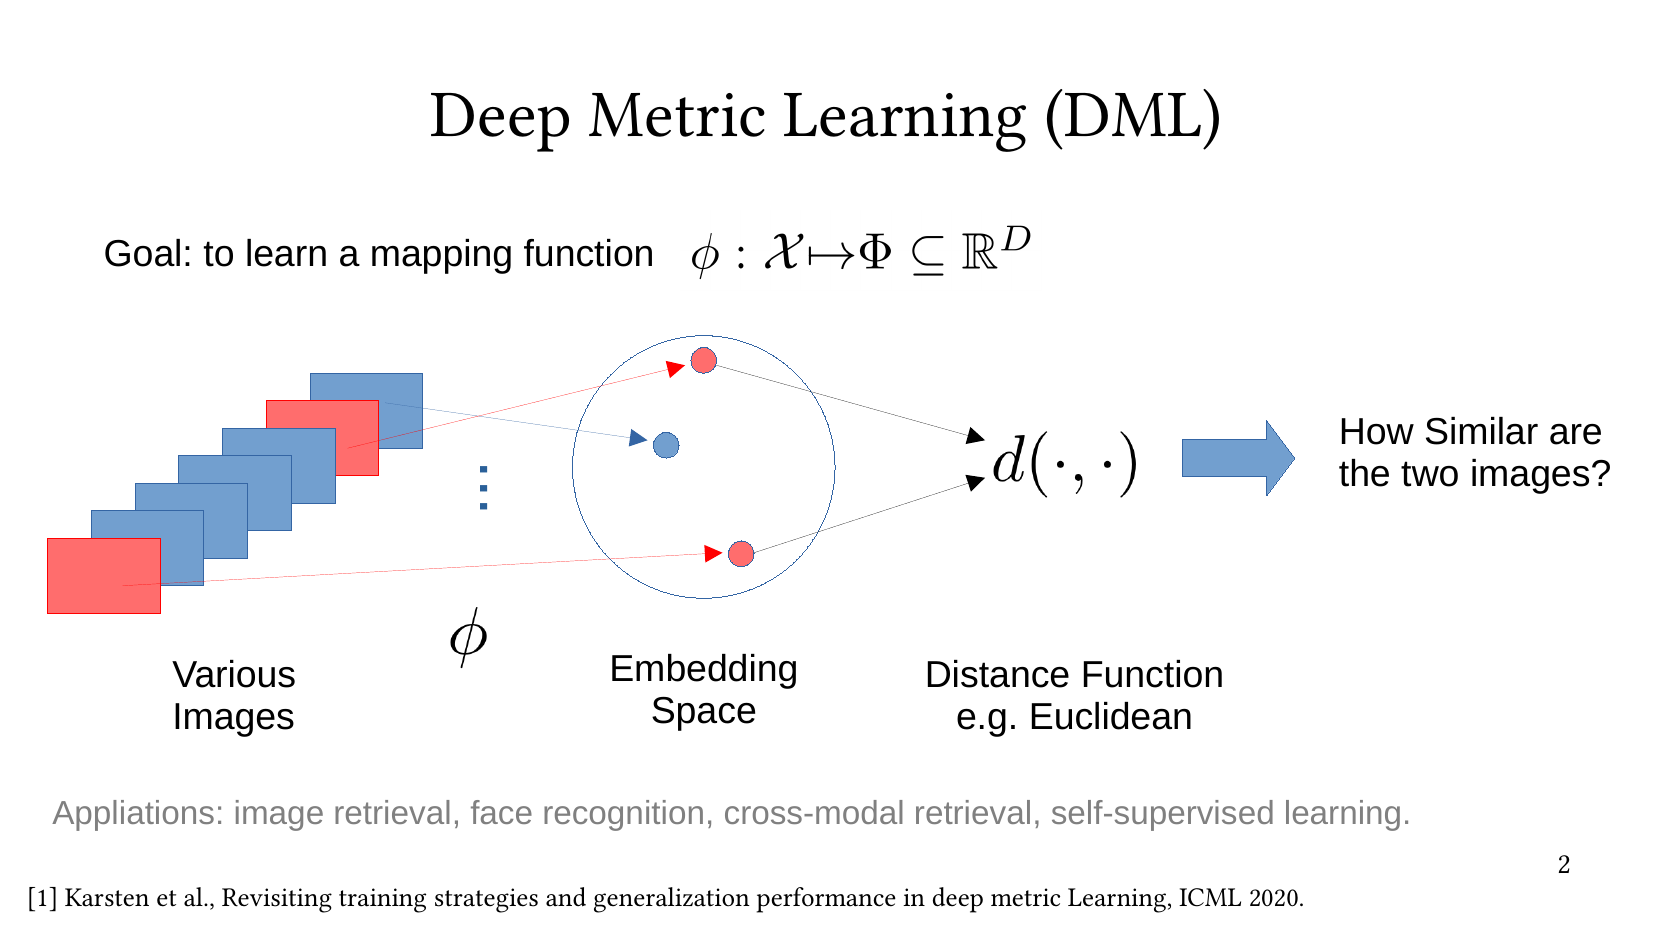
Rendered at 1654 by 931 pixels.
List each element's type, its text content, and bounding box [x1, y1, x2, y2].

text_box [572, 335, 836, 599]
text_box [1] Karsten et al., Revisiting training strategies and generalization performance in deep metric Learning, ICML 2020. [11, 874, 1556, 921]
picture [985, 420, 1143, 510]
text_box ... [458, 446, 549, 532]
text_box [47, 373, 423, 614]
text_box Various Images [157, 646, 312, 746]
text_box Goal: to learn a mapping function [88, 225, 670, 282]
text_box Embedding Space [572, 639, 836, 753]
picture [439, 585, 498, 687]
text_box [1182, 420, 1295, 496]
title Deep Metric Learning (DML) [82, 37, 1571, 193]
text_box Appliations: image retrieval, face recognition, cross-modal retrieval, self-supervised learning. [37, 787, 1429, 840]
text_box How Similar are the two images? [1324, 402, 1627, 502]
picture [680, 210, 1042, 291]
text_box Distance Function e.g. Euclidean [910, 646, 1240, 746]
